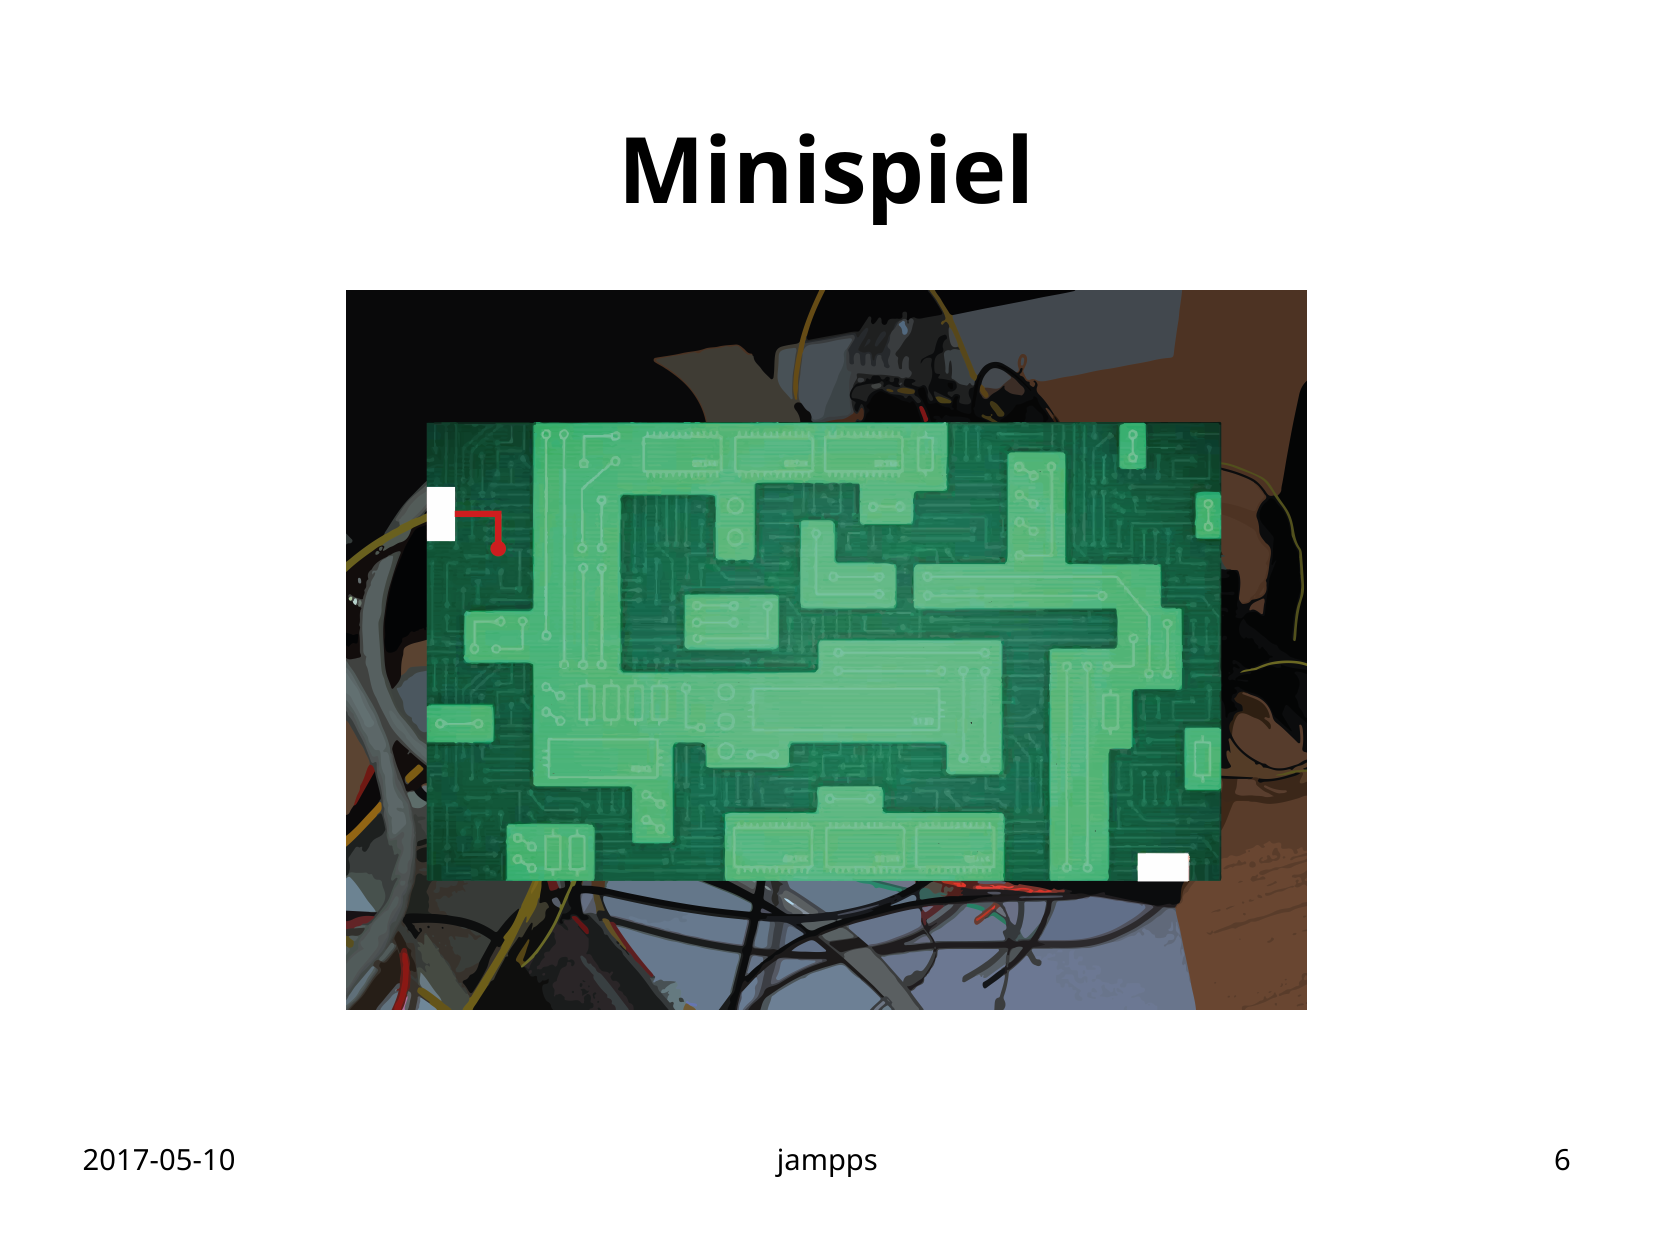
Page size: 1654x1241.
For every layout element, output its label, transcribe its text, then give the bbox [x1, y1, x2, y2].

title Minispiel [82, 49, 1571, 257]
picture [346, 290, 1307, 1010]
